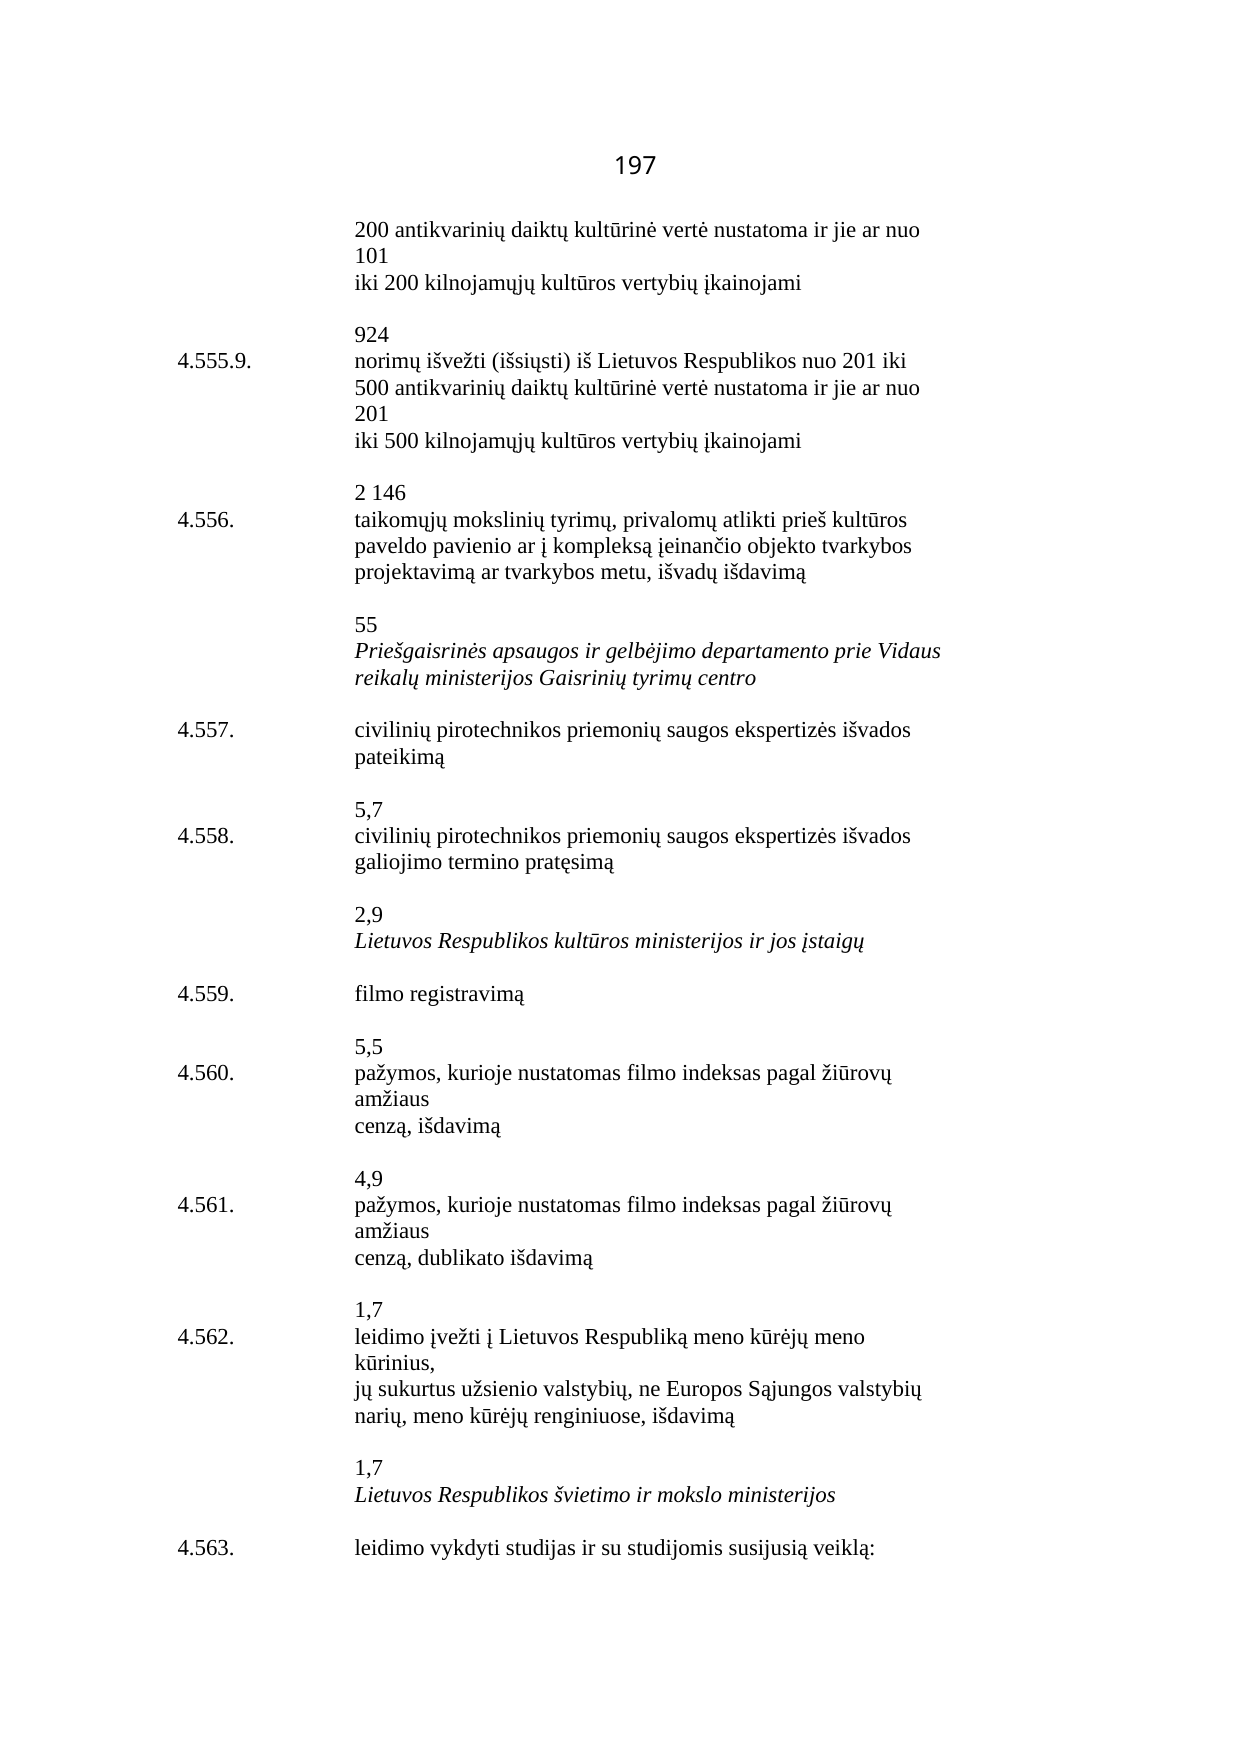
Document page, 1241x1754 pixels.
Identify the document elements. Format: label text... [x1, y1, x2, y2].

text 500 antikvarinių daiktų kultūrinė vertė nustatoma ir jie ar nuo 201 [354, 374, 945, 427]
text 4.561. pažymos, kurioje nustatomas filmo indeksas pagal žiūrovų amžiaus [177, 1191, 945, 1244]
text 4.558. civilinių pirotechnikos priemonių saugos ekspertizės išvados [177, 822, 945, 848]
text 4.560. pažymos, kurioje nustatomas filmo indeksas pagal žiūrovų amžiaus [177, 1059, 945, 1112]
text Priešgaisrinės apsaugos ir gelbėjimo departamento prie Vidaus reikalų ministerijos Gaisrinių tyrimų centro [354, 637, 945, 717]
text Lietuvos Respublikos švietimo ir mokslo ministerijos [354, 1481, 945, 1533]
text iki 200 kilnojamųjų kultūros vertybių įkainojami 924 [354, 268, 945, 348]
text 4.557. civilinių pirotechnikos priemonių saugos ekspertizės išvados [177, 717, 945, 743]
text iki 500 kilnojamųjų kultūros vertybių įkainojami 2 146 [354, 427, 945, 506]
text 4.562. leidimo įvežti į Lietuvos Respubliką meno kūrėjų meno kūrinius, [177, 1323, 945, 1375]
text projektavimą ar tvarkybos metu, išvadų išdavimą 55 [354, 558, 945, 637]
text 4.556. taikomųjų mokslinių tyrimų, privalomų atlikti prieš kultūros [177, 506, 945, 532]
text pateikimą 5,7 [354, 743, 945, 822]
text cenzą, dublikato išdavimą 1,7 [354, 1244, 945, 1323]
text galiojimo termino pratęsimą 2,9 [354, 848, 945, 927]
text paveldo pavienio ar į kompleksą įeinančio objekto tvarkybos [354, 532, 945, 558]
text 4.555.9. norimų išvežti (išsiųsti) iš Lietuvos Respublikos nuo 201 iki [177, 348, 945, 374]
text 200 antikvarinių daiktų kultūrinė vertė nustatoma ir jie ar nuo 101 [354, 216, 945, 268]
text 4.563. leidimo vykdyti studijas ir su studijomis susijusią veiklą: [177, 1533, 945, 1560]
text 4.559. filmo registravimą 5,5 [177, 980, 945, 1059]
text jų sukurtus užsienio valstybių, ne Europos Sąjungos valstybių [354, 1375, 945, 1402]
text narių, meno kūrėjų renginiuose, išdavimą 1,7 [354, 1402, 945, 1481]
text cenzą, išdavimą 4,9 [354, 1112, 945, 1191]
text Lietuvos Respublikos kultūros ministerijos ir jos įstaigų [354, 927, 945, 980]
